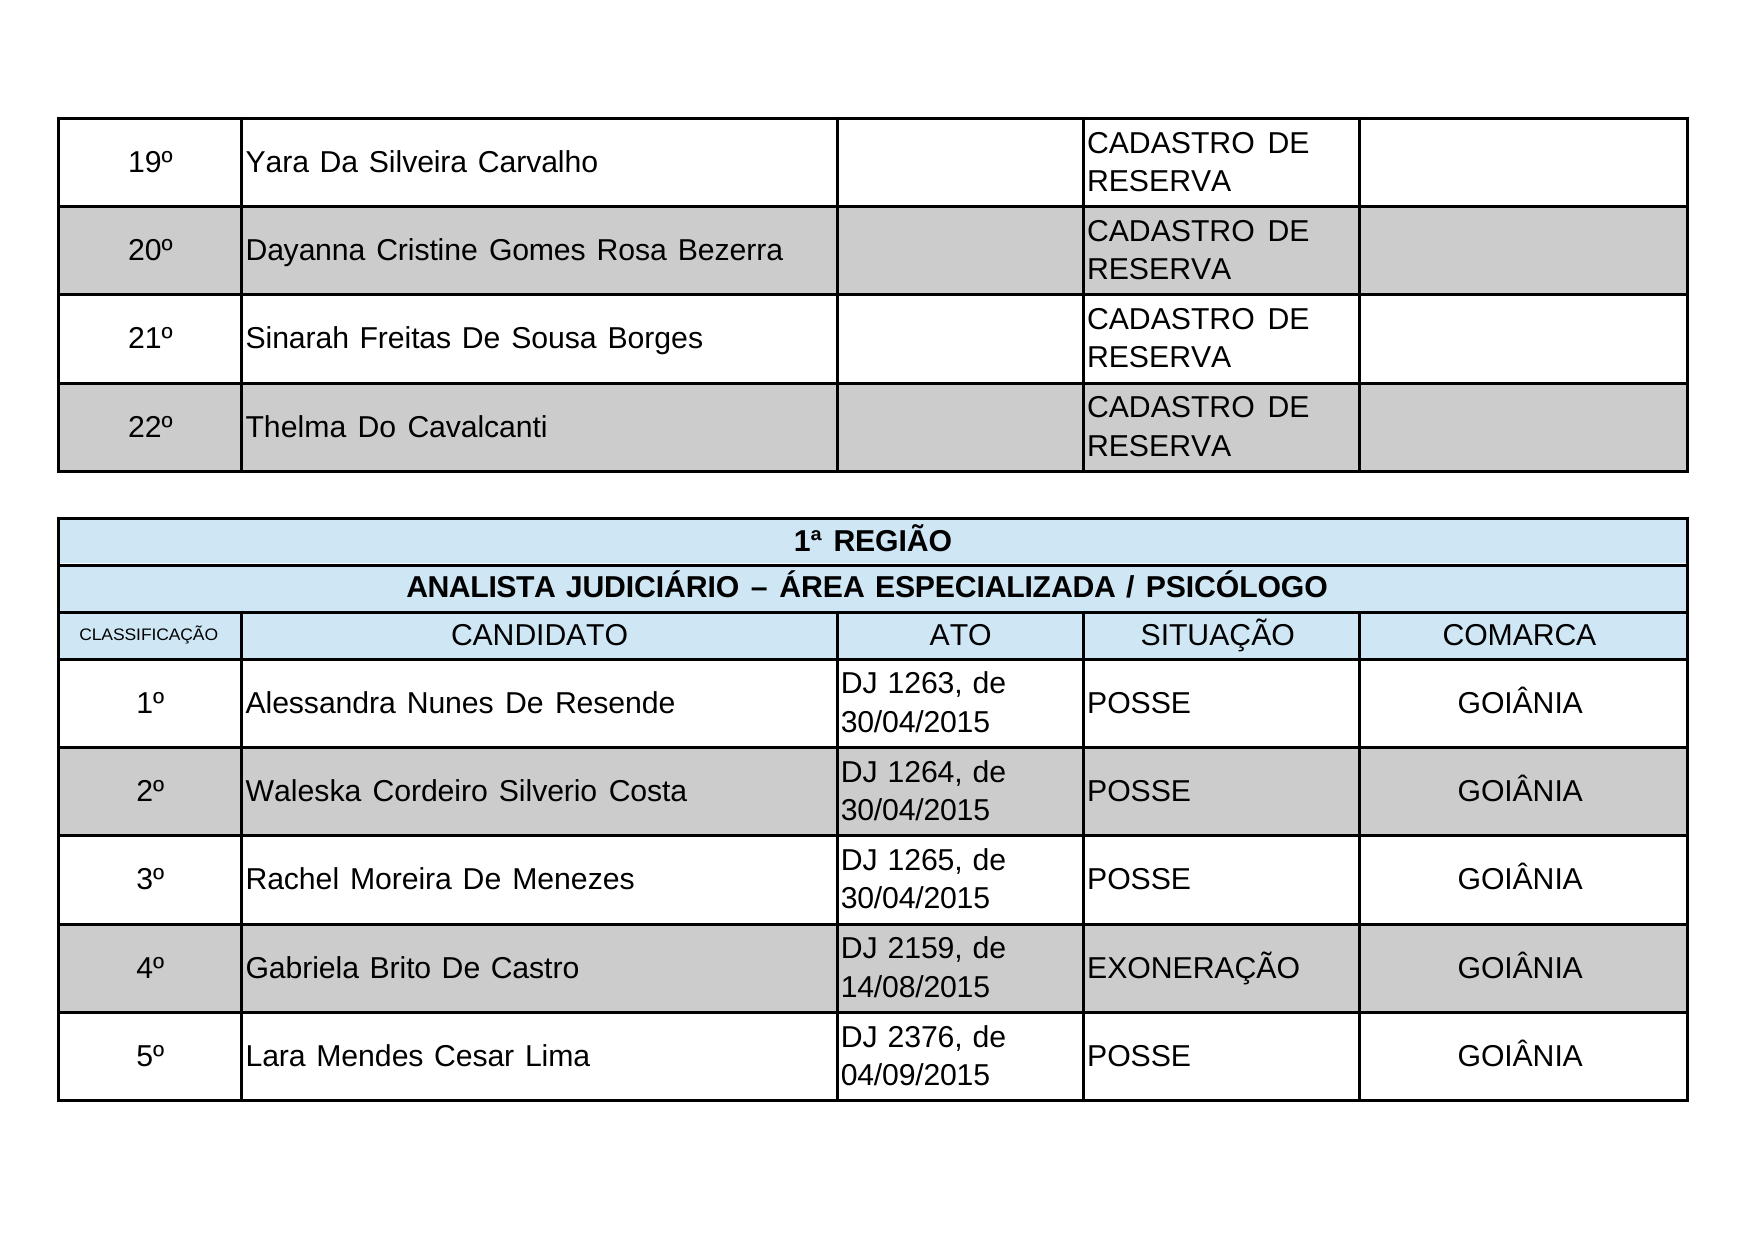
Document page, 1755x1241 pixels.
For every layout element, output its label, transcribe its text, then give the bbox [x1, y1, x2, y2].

table_cell [1361, 296, 1686, 382]
table_cell SITUAÇÃO [1085, 614, 1358, 658]
table_cell [839, 385, 1082, 470]
table_cell POSSE [1085, 837, 1358, 922]
table_header [1361, 120, 1686, 205]
table_cell 4º [60, 926, 240, 1011]
table_cell DJ 1265, de 30/04/2015 [839, 837, 1082, 922]
table_cell GOIÂNIA [1361, 837, 1686, 922]
table_cell 1º [60, 661, 240, 746]
table_cell POSSE [1085, 1014, 1358, 1099]
table_cell POSSE [1085, 749, 1358, 834]
table_cell Thelma Do Cavalcanti [243, 385, 836, 470]
table_cell 3º [60, 837, 240, 922]
table_cell ATO [839, 614, 1082, 658]
table_cell 20º [60, 208, 240, 293]
table_cell Sinarah Freitas De Sousa Borges [243, 296, 836, 382]
table_cell [1361, 385, 1686, 470]
table_cell DJ 1263, de 30/04/2015 [839, 661, 1082, 746]
table_cell CLASSIFICAÇÃO [60, 614, 240, 658]
table_cell 2º [60, 749, 240, 834]
table_header 19º [60, 120, 240, 205]
table_cell 5º [60, 1014, 240, 1099]
table_header Yara Da Silveira Carvalho [243, 120, 836, 205]
table_cell GOIÂNIA [1361, 661, 1686, 746]
table_cell CADASTRO DE RESERVA [1085, 385, 1358, 470]
table_cell 21º [60, 296, 240, 382]
table_cell ANALISTA JUDICIÁRIO – ÁREA ESPECIALIZADA / PSICÓLOGO [60, 567, 1686, 611]
table_cell Dayanna Cristine Gomes Rosa Bezerra [243, 208, 836, 293]
table_header 1ª REGIÃO [60, 520, 1686, 563]
table_cell Lara Mendes Cesar Lima [243, 1014, 836, 1099]
table_cell GOIÂNIA [1361, 926, 1686, 1011]
table_cell CADASTRO DE RESERVA [1085, 296, 1358, 382]
table_cell CANDIDATO [243, 614, 836, 658]
table_cell DJ 2376, de 04/09/2015 [839, 1014, 1082, 1099]
table_cell Rachel Moreira De Menezes [243, 837, 836, 922]
table_cell Gabriela Brito De Castro [243, 926, 836, 1011]
table_cell CADASTRO DE RESERVA [1085, 208, 1358, 293]
table_cell 22º [60, 385, 240, 470]
table_cell Alessandra Nunes De Resende [243, 661, 836, 746]
table_cell COMARCA [1361, 614, 1686, 658]
table_cell GOIÂNIA [1361, 749, 1686, 834]
table_header CADASTRO DE RESERVA [1085, 120, 1358, 205]
table_cell DJ 1264, de 30/04/2015 [839, 749, 1082, 834]
table_cell Waleska Cordeiro Silverio Costa [243, 749, 836, 834]
table_cell DJ 2159, de 14/08/2015 [839, 926, 1082, 1011]
table_cell EXONERAÇÃO [1085, 926, 1358, 1011]
table_cell POSSE [1085, 661, 1358, 746]
table_cell GOIÂNIA [1361, 1014, 1686, 1099]
table_cell [1361, 208, 1686, 293]
table_cell [839, 208, 1082, 293]
table_header [839, 120, 1082, 205]
table_cell [839, 296, 1082, 382]
